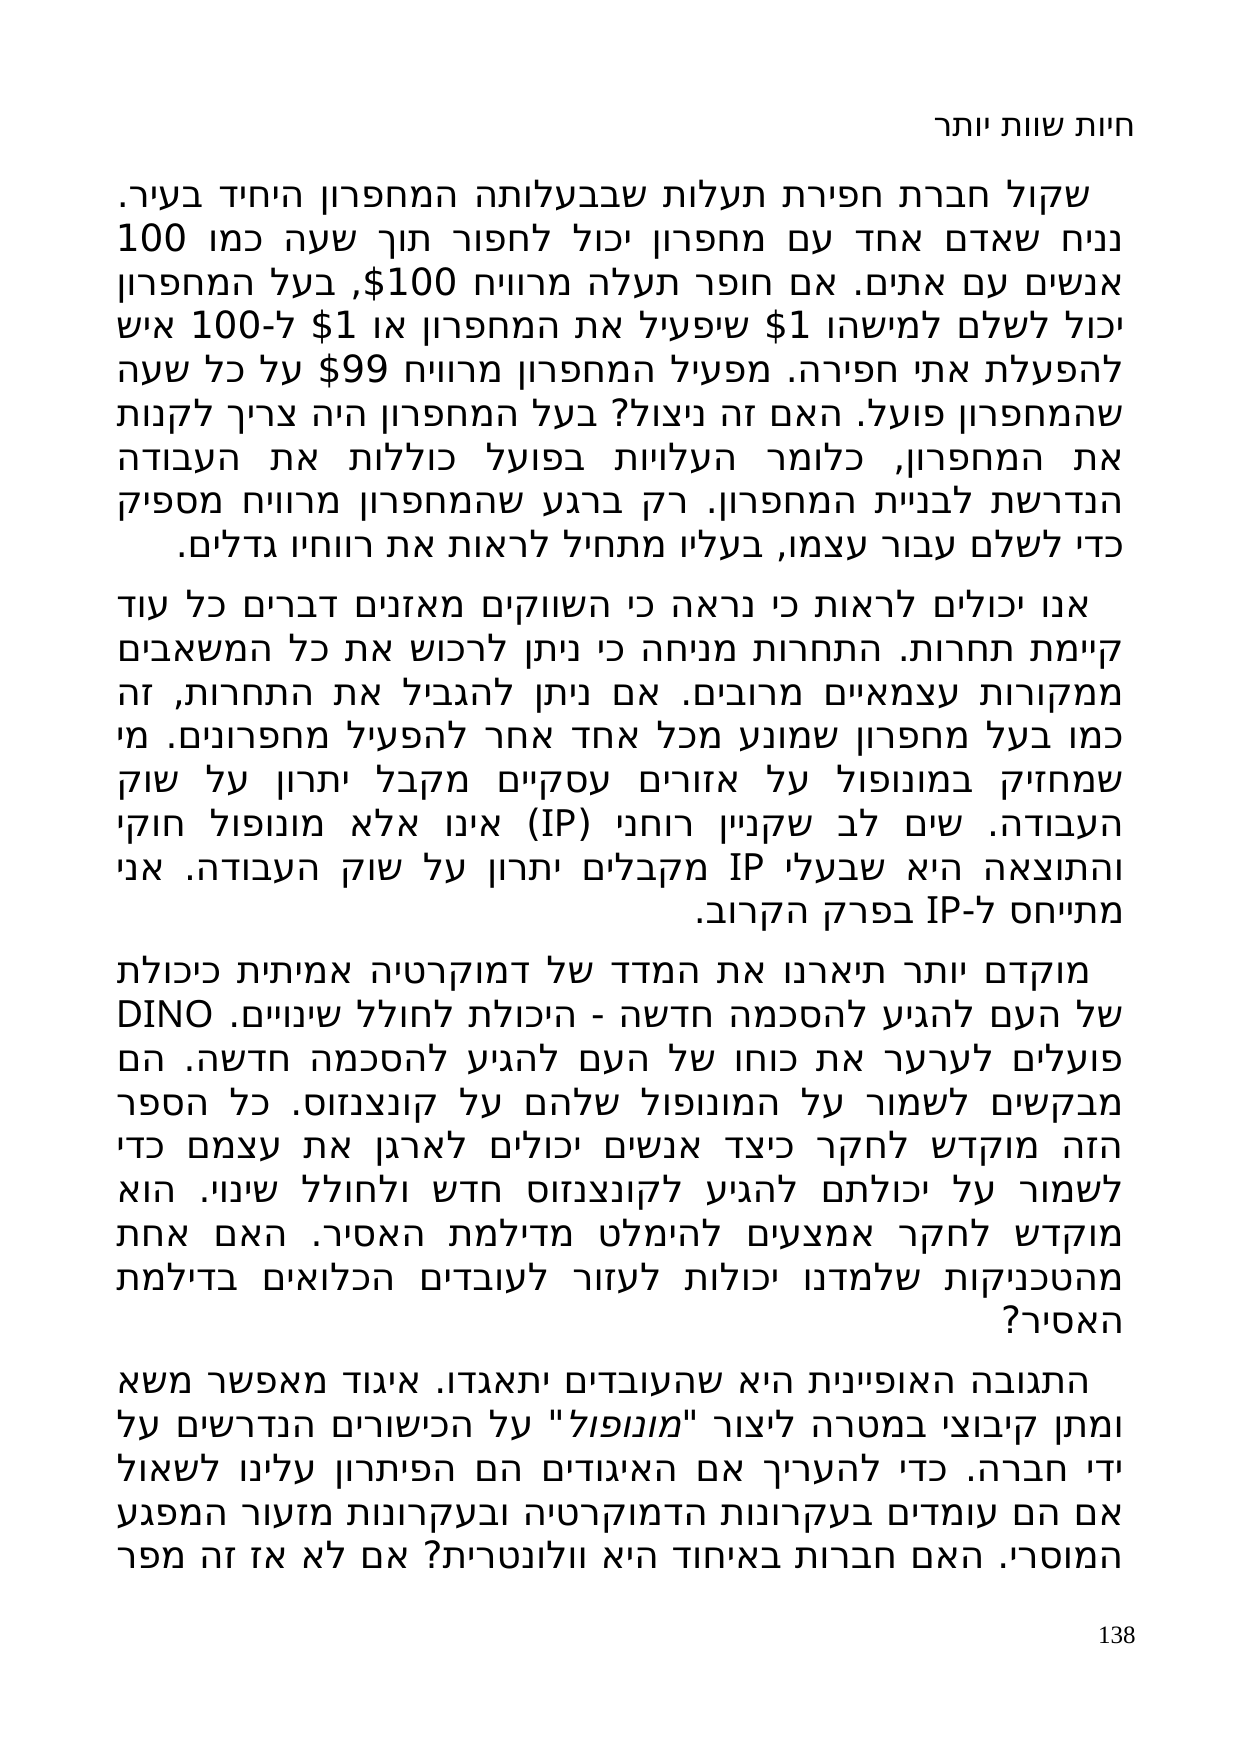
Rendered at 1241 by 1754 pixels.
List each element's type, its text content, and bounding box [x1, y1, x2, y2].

text התגובה האופיינית היא שהעובדים יתאגדו. איגוד מאפשר משא ומתן קיבוצי במטרה ליצור "מונופול" על הכישורים הנדרשים על ידי חברה. כדי להעריך אם האיגודים הם הפיתרון עלינו לשאול אם הם עומדים בעקרונות הדמוקרטיה ובעקרונות מזעור המפגע המוסרי. האם חברות באיחוד היא וולונטרית? אם לא אז זה מפר [116, 1359, 1124, 1577]
text שקול חברת חפירת תעלות שבבעלותה המחפרון היחיד בעיר. נניח שאדם אחד עם מחפרון יכול לחפור תוך שעה כמו 100 אנשים עם אתים. אם חופר תעלה מרוויח $100, בעל המחפרון יכול לשלם למישהו $1 שיפעיל את המחפרון או $1 ל-100 איש להפעלת אתי חפירה. מפעיל המחפרון מרוויח $99 על כל שעה שהמחפרון פועל. האם זה ניצול? בעל המחפרון היה צריך לקנות את המחפרון, כלומר העלויות בפועל כוללות את העבודה הנדרשת לבניית המחפרון. רק ברגע שהמחפרון מרוויח מספיק כדי לשלם עבור עצמו, בעליו מתחיל לראות את רווחיו גדלים. [116, 172, 1124, 566]
text אנו יכולים לראות כי נראה כי השווקים מאזנים דברים כל עוד קיימת תחרות. התחרות מניחה כי ניתן לרכוש את כל המשאבים ממקורות עצמאיים מרובים. אם ניתן להגביל את התחרות, זה כמו בעל מחפרון שמונע מכל אחד אחר להפעיל מחפרונים. מי שמחזיק במונופול על אזורים עסקיים מקבל יתרון על שוק העבודה. שים לב שקניין רוחני (IP) אינו אלא מונופול חוקי והתוצאה היא שבעלי IP מקבלים יתרון על שוק העבודה. אני מתייחס ל-IP בפרק הקרוב. [116, 582, 1124, 932]
text מוקדם יותר תיארנו את המדד של דמוקרטיה אמיתית כיכולת של העם להגיע להסכמה חדשה - היכולת לחולל שינויים. DINO פועלים לערער את כוחו של העם להגיע להסכמה חדשה. הם מבקשים לשמור על המונופול שלהם על קונצנזוס. כל הספר הזה מוקדש לחקר כיצד אנשים יכולים לארגן את עצמם כדי לשמור על יכולתם להגיע לקונצנזוס חדש ולחולל שינוי. הוא מוקדש לחקר אמצעים להימלט מדילמת האסיר. האם אחת מהטכניקות שלמדנו יכולות לעזור לעובדים הכלואים בדילמת האסיר? [116, 949, 1124, 1342]
